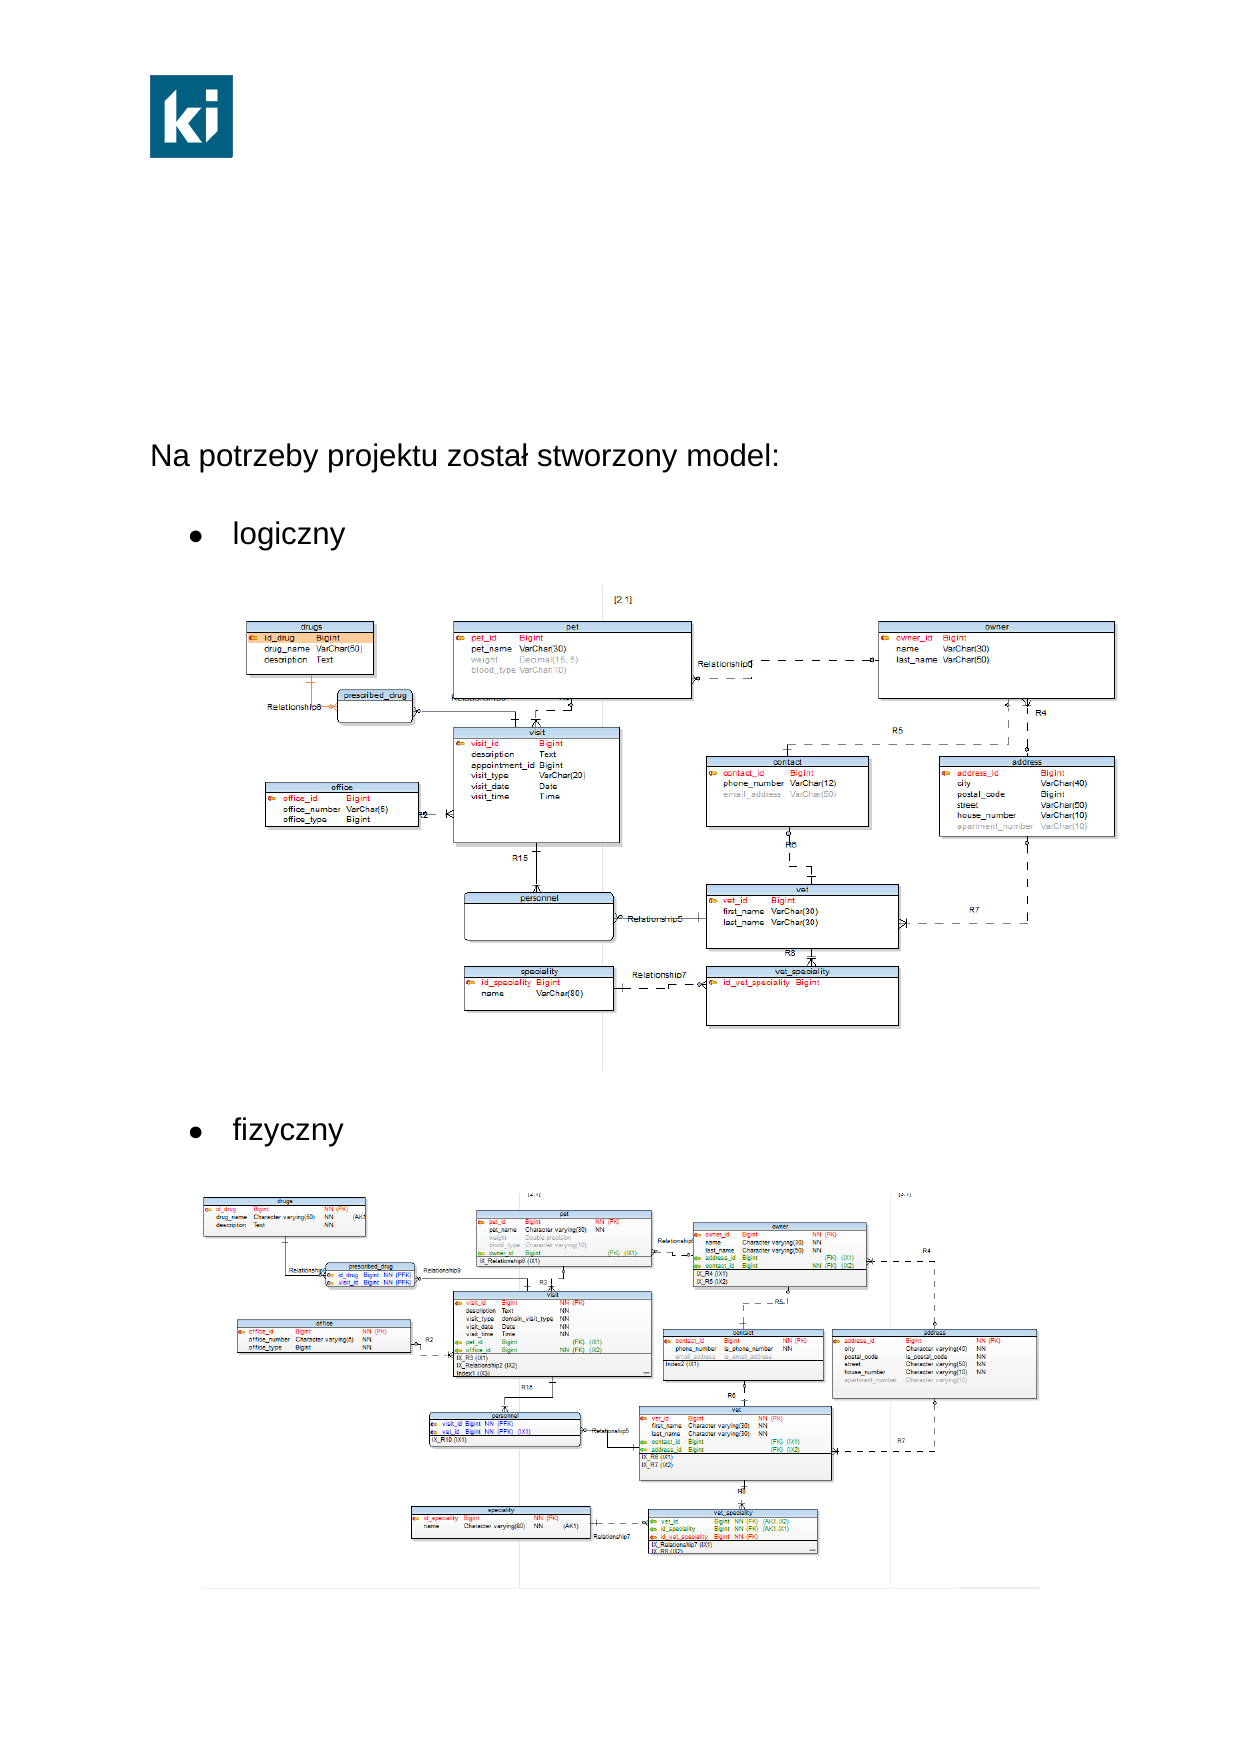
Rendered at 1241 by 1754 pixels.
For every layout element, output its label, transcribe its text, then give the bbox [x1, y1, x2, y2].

picture [165, 91, 200, 142]
picture [201, 1193, 1040, 1589]
picture [225, 586, 1123, 1071]
picture [207, 90, 217, 101]
picture [207, 108, 217, 140]
text Na potrzeby projektu został stworzony model: [150, 437, 1090, 473]
list logiczny [187, 515, 1090, 551]
list fizyczny [187, 1111, 1090, 1147]
